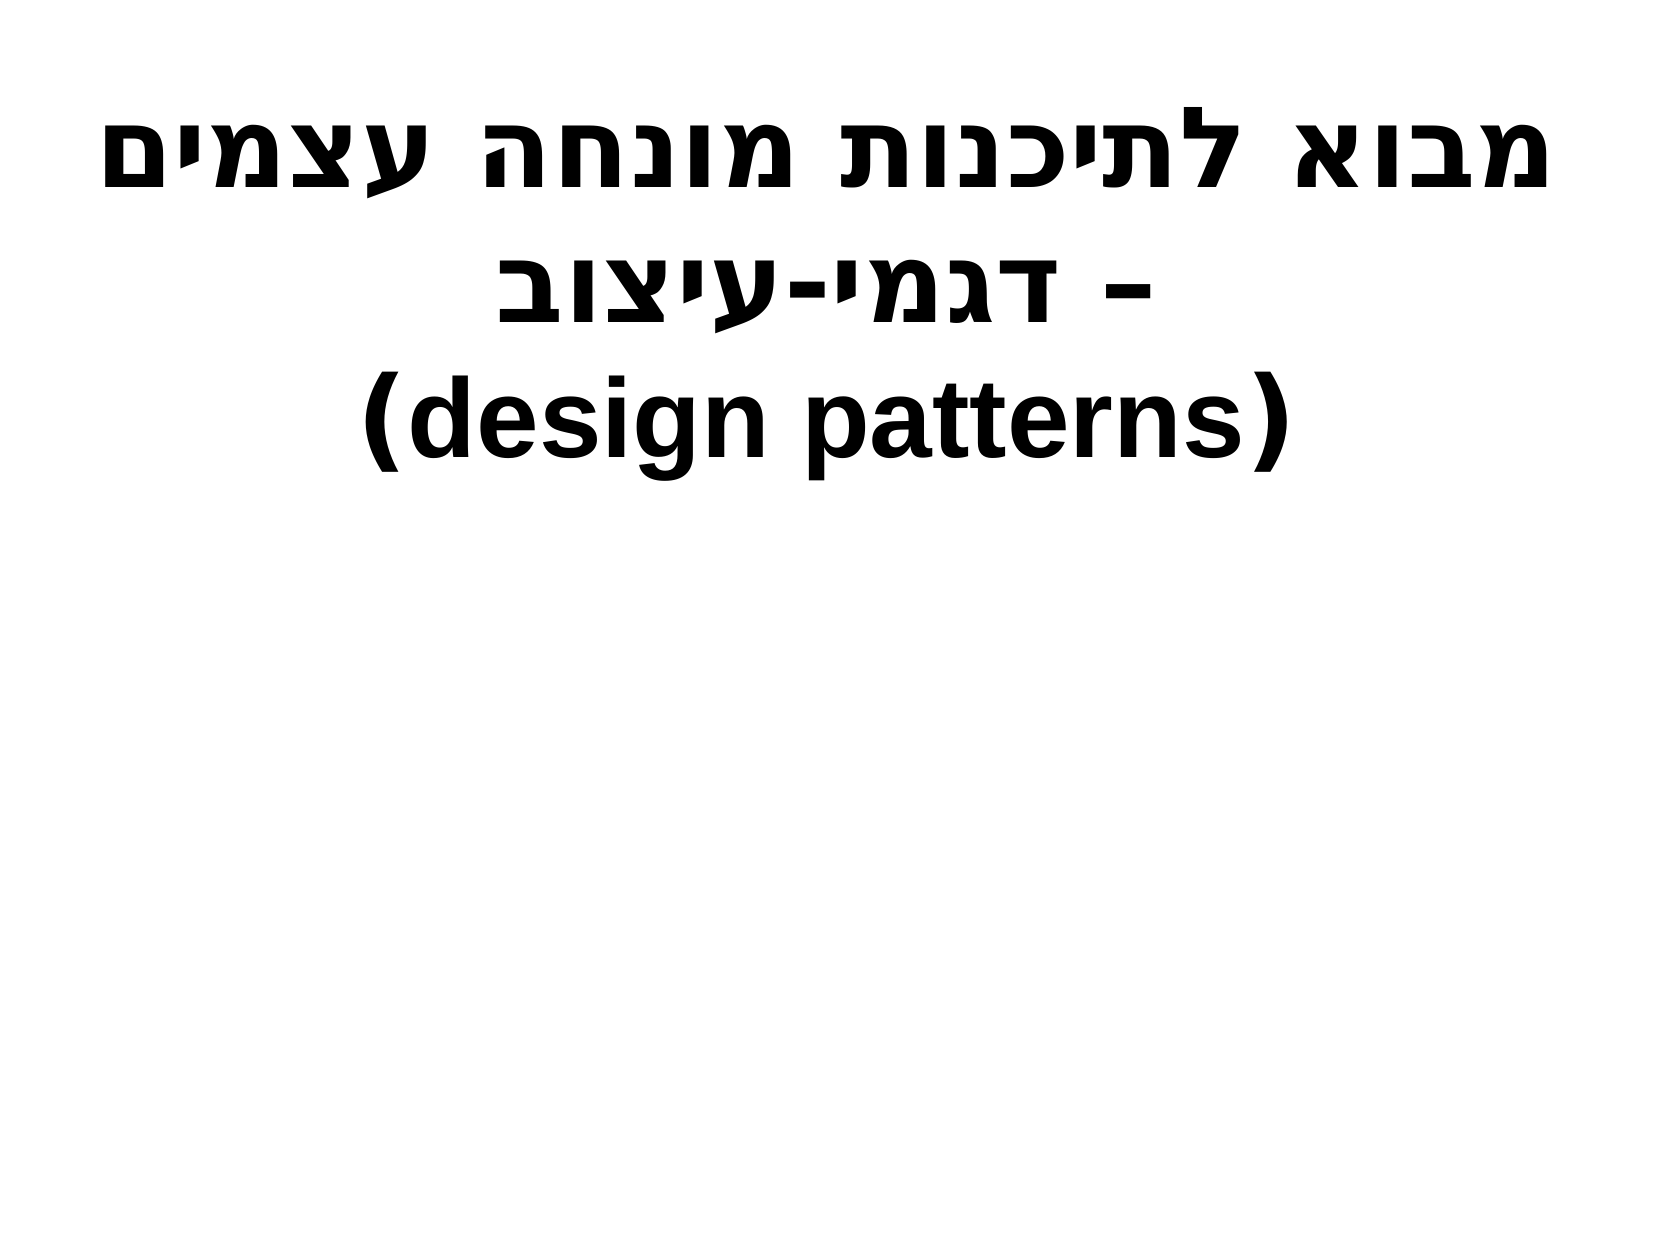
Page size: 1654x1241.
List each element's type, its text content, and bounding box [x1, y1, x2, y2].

title מבוא לתיכנות מונחה עצמים – דגמי-עיצוב (design patterns) [82, 75, 1571, 346]
